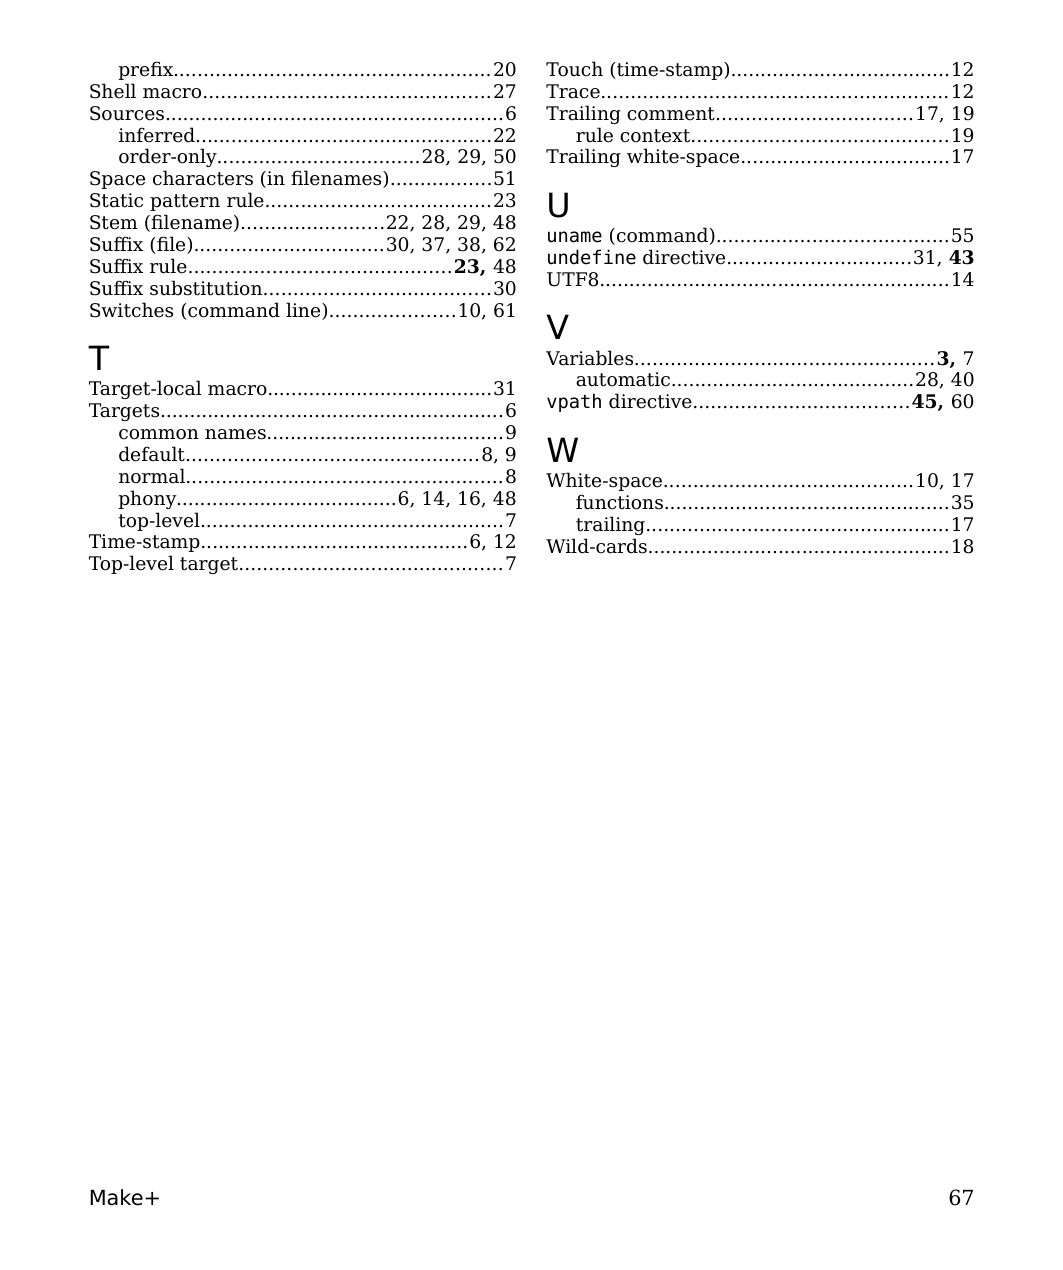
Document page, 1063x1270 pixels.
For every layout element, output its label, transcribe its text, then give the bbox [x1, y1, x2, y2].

text Target-local macro 31 [88, 378, 517, 400]
text Sources 6 [88, 103, 517, 125]
text Wild-cards 18 [546, 536, 974, 557]
text Touch (time-stamp) 12 [546, 59, 974, 81]
text White-space 10, 17 [546, 470, 974, 492]
text Top-level target 7 [88, 553, 517, 575]
text uname (command) 55 [546, 225, 974, 247]
text Suffix substitution 30 [88, 278, 517, 300]
text functions 35 [576, 492, 974, 514]
text default 8, 9 [118, 444, 517, 466]
text Stem (filename) 22, 28, 29, 48 [88, 212, 517, 234]
text Suffix (file) 30, 37, 38, 62 [88, 234, 517, 256]
text inferred 22 [118, 125, 517, 147]
text top-level 7 [118, 509, 517, 531]
text undefine directive 31, 43 [546, 247, 974, 269]
text vpath directive 45, 60 [546, 391, 974, 413]
text Trailing white-space 17 [546, 147, 974, 168]
text prefix 20 [118, 59, 517, 81]
text W [546, 431, 974, 470]
text automatic 28, 40 [576, 369, 974, 391]
text Time-stamp 6, 12 [88, 531, 517, 553]
text order-only 28, 29, 50 [118, 147, 517, 168]
text Trace 12 [546, 81, 974, 103]
text normal 8 [118, 466, 517, 488]
text common names 9 [118, 422, 517, 444]
text UTF8 14 [546, 269, 974, 291]
text Space characters (in filenames) 51 [88, 168, 517, 190]
text U [546, 186, 974, 225]
text Targets 6 [88, 400, 517, 422]
text Suffix rule 23, 48 [88, 256, 517, 278]
text T [88, 339, 517, 378]
text Shell macro 27 [88, 81, 517, 103]
text trailing 17 [576, 514, 974, 536]
text V [546, 308, 974, 347]
text phony 6, 14, 16, 48 [118, 488, 517, 509]
text Switches (command line) 10, 61 [88, 300, 517, 322]
text Trailing comment 17, 19 [546, 103, 974, 125]
text Static pattern rule 23 [88, 190, 517, 212]
text rule context 19 [576, 125, 974, 147]
text Variables 3, 7 [546, 347, 974, 369]
